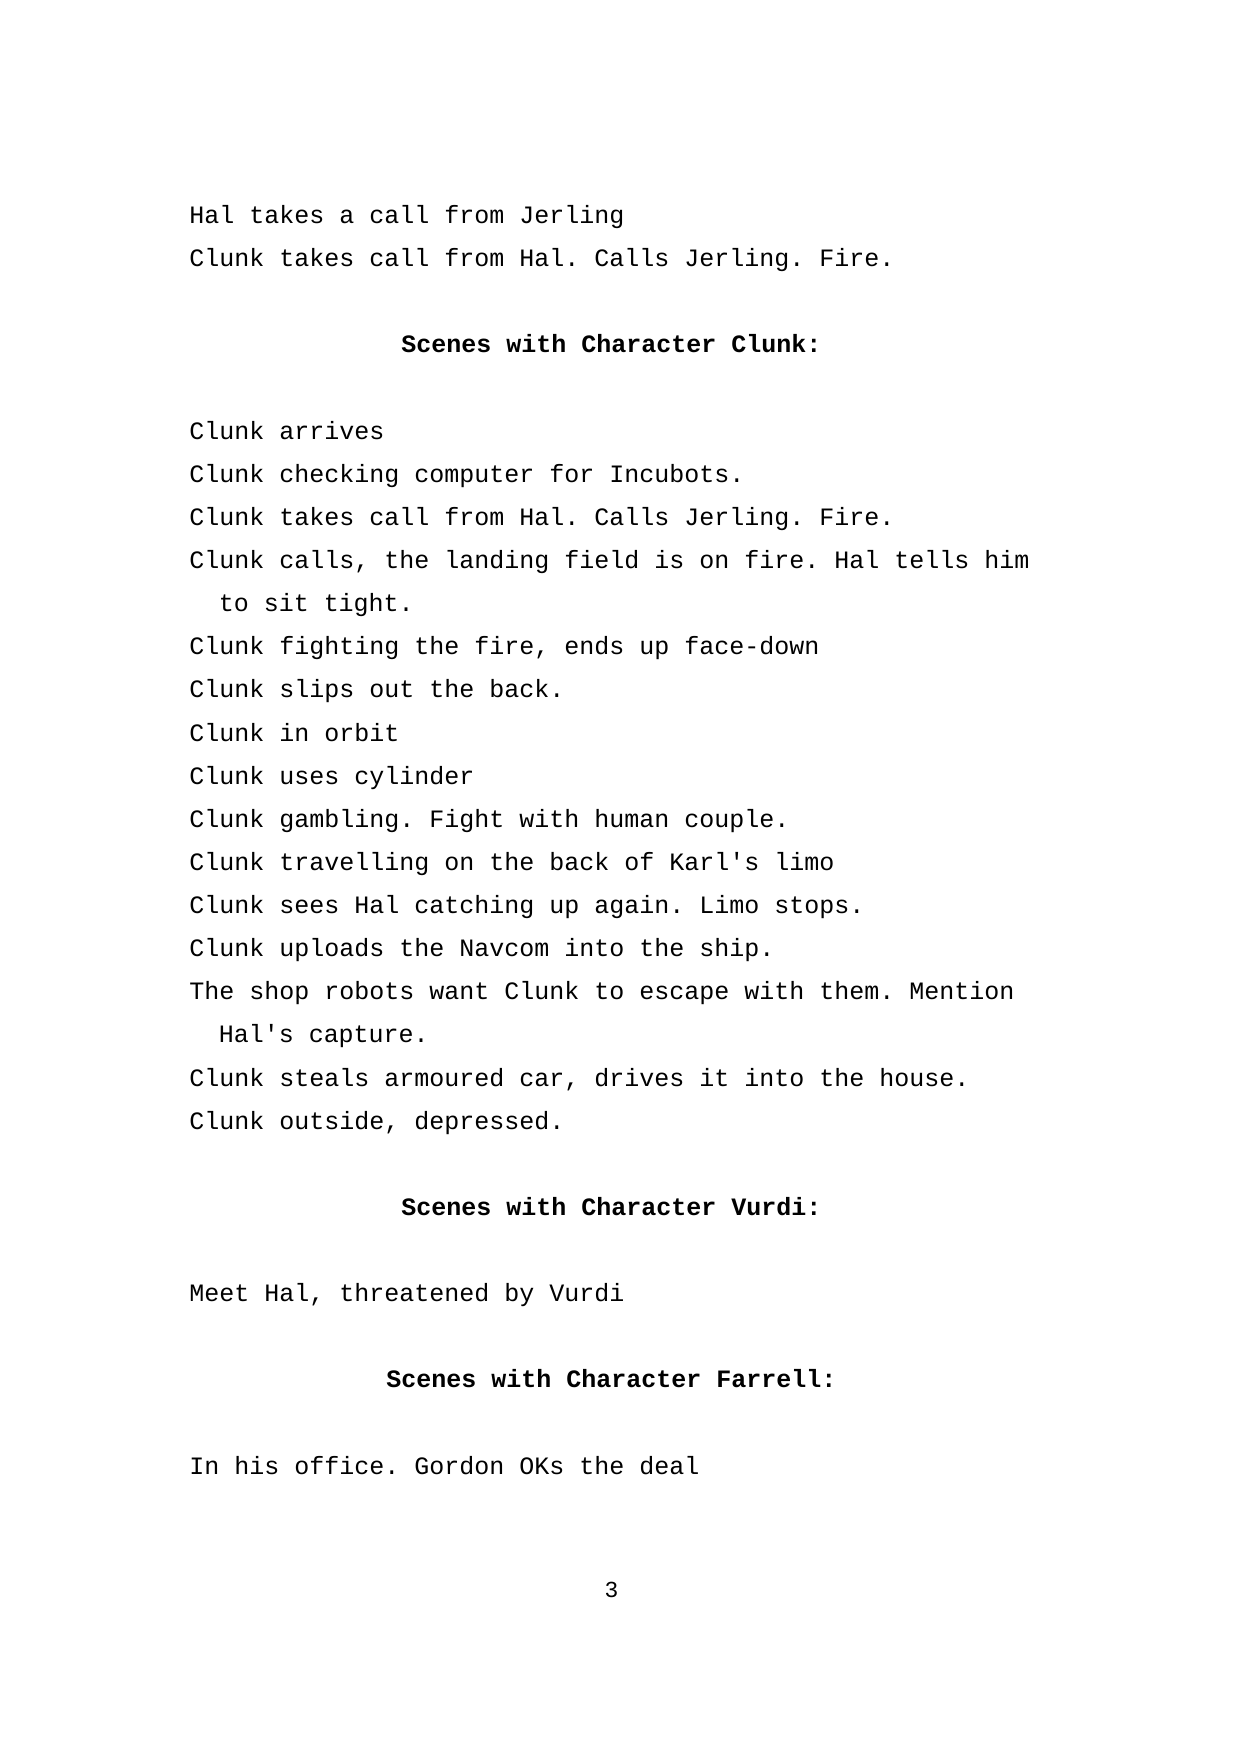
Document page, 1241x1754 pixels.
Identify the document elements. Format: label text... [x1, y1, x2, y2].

text Clunk arrives [189, 404, 1063, 448]
text Clunk slips out the back. [189, 663, 1063, 706]
text Clunk in orbit [189, 706, 1063, 749]
text Clunk calls, the landing field is on fire. Hal tells him to sit tight. [189, 534, 1063, 620]
text Clunk takes call from Hal. Calls Jerling. Fire. [189, 232, 1063, 275]
text Clunk outside, depressed. [189, 1094, 1063, 1138]
text Clunk uploads the Navcom into the ship. [189, 922, 1063, 965]
text Clunk takes call from Hal. Calls Jerling. Fire. [189, 491, 1063, 534]
text Clunk sees Hal catching up again. Limo stops. [189, 879, 1063, 922]
subtitle Scenes with Character Clunk: [159, 318, 1063, 361]
text Hal takes a call from Jerling [189, 189, 1063, 232]
text Meet Hal, threatened by Vurdi [189, 1267, 1063, 1310]
subtitle Scenes with Character Farrell: [159, 1353, 1063, 1396]
text The shop robots want Clunk to escape with them. Mention Hal's capture. [189, 965, 1063, 1051]
text Clunk uses cylinder [189, 749, 1063, 793]
text Clunk gambling. Fight with human couple. [189, 793, 1063, 836]
text Clunk steals armoured car, drives it into the house. [189, 1051, 1063, 1094]
text Clunk fighting the fire, ends up face-down [189, 620, 1063, 663]
text Clunk checking computer for Incubots. [189, 448, 1063, 491]
text In his office. Gordon OKs the deal [189, 1439, 1063, 1483]
text Clunk travelling on the back of Karl's limo [189, 836, 1063, 879]
subtitle Scenes with Character Vurdi: [159, 1181, 1063, 1224]
